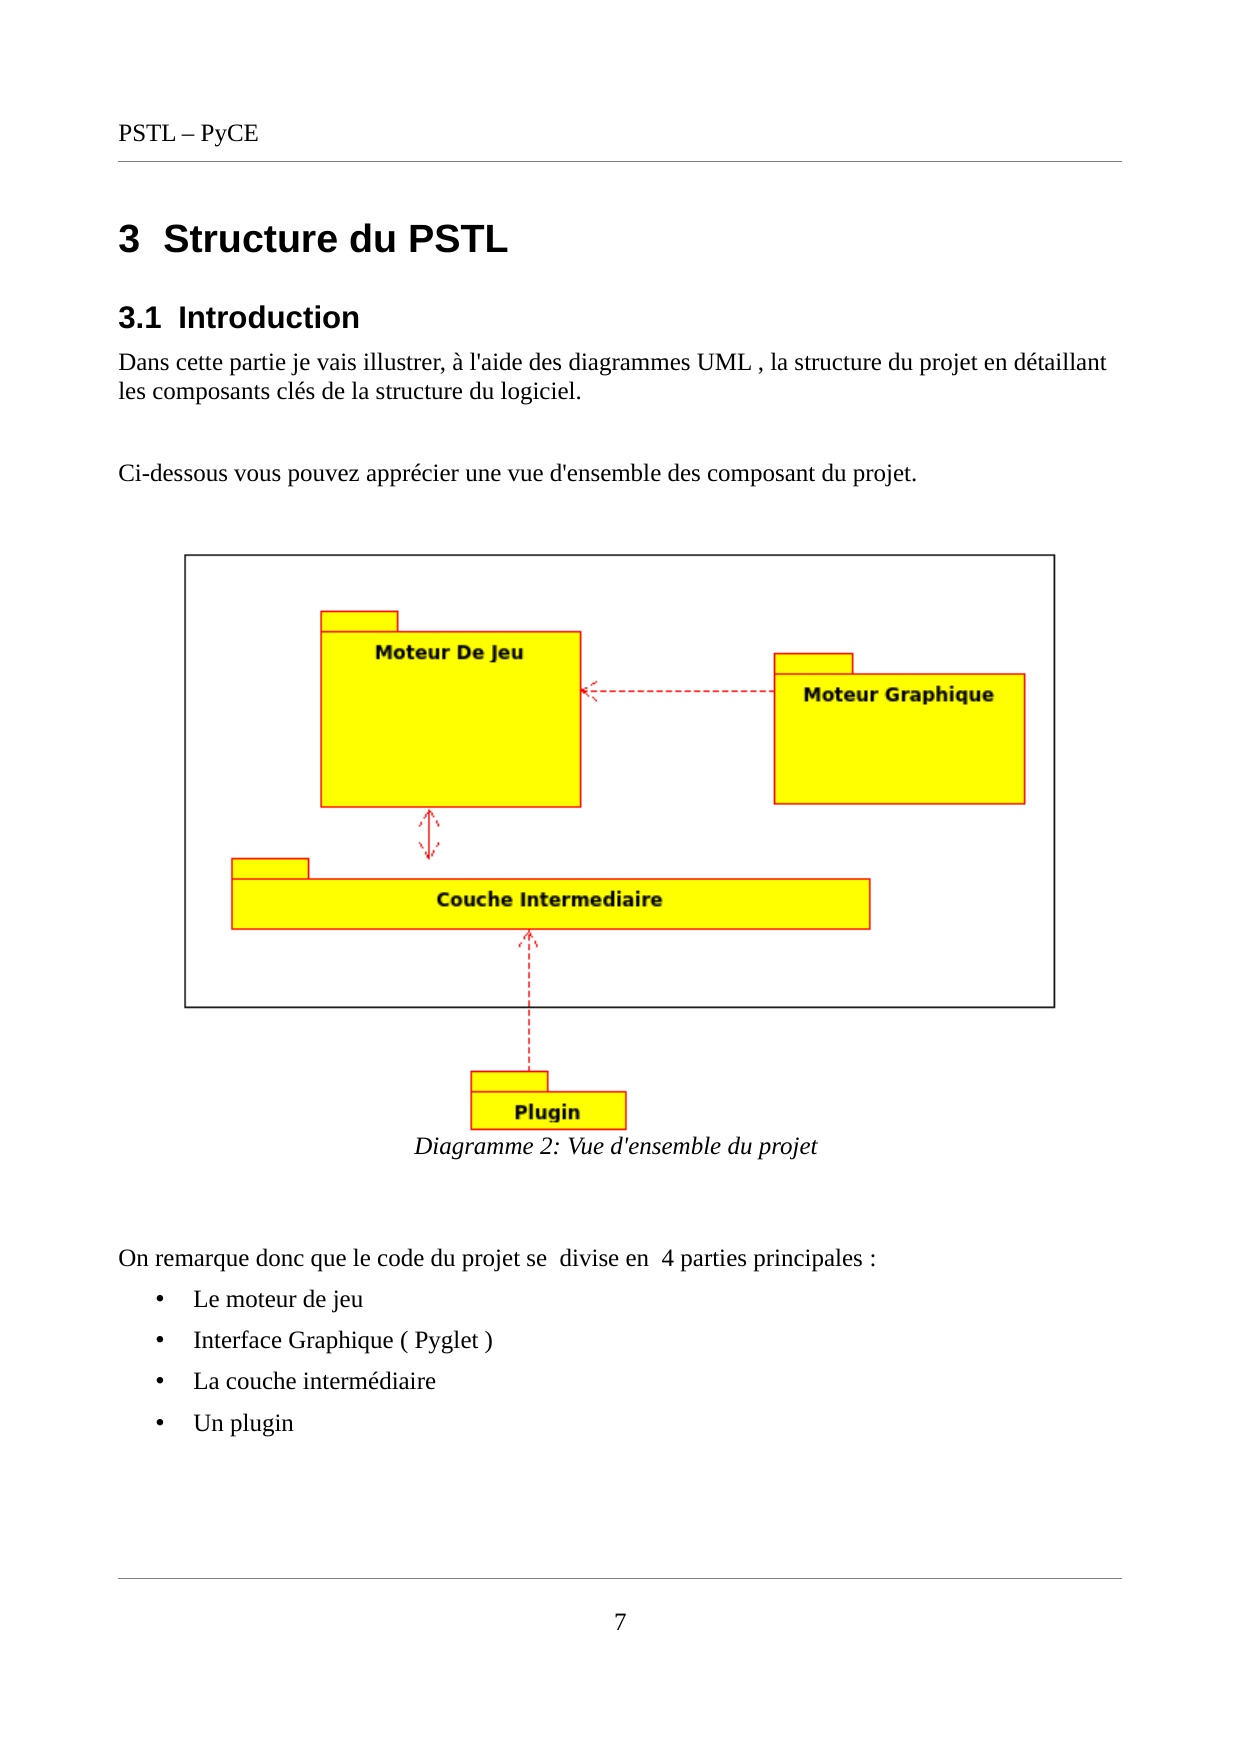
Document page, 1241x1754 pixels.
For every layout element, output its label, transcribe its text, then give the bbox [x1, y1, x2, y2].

text Dans cette partie je vais illustrer, à l'aide des diagrammes UML , la structure du projet en détaillant les composants clés de la structure du logiciel. [118, 347, 1122, 405]
list Un plugin [156, 1408, 1122, 1436]
list La couche intermédiaire [156, 1366, 1122, 1395]
list Le moteur de jeu [156, 1284, 1122, 1313]
list Interface Graphique ( Pyglet ) [156, 1325, 1122, 1354]
text Diagramme 2: Vue d'ensemble du projet [183, 1132, 1057, 1160]
text Ci-dessous vous pouvez apprécier une vue d'ensemble des composant du projet. [118, 458, 1122, 487]
subtitle Introduction [118, 299, 1122, 335]
text On remarque donc que le code du projet se divise en 4 parties principales : [118, 1243, 1122, 1271]
picture [183, 553, 1057, 1132]
subtitle Structure du PSTL [118, 216, 1122, 261]
